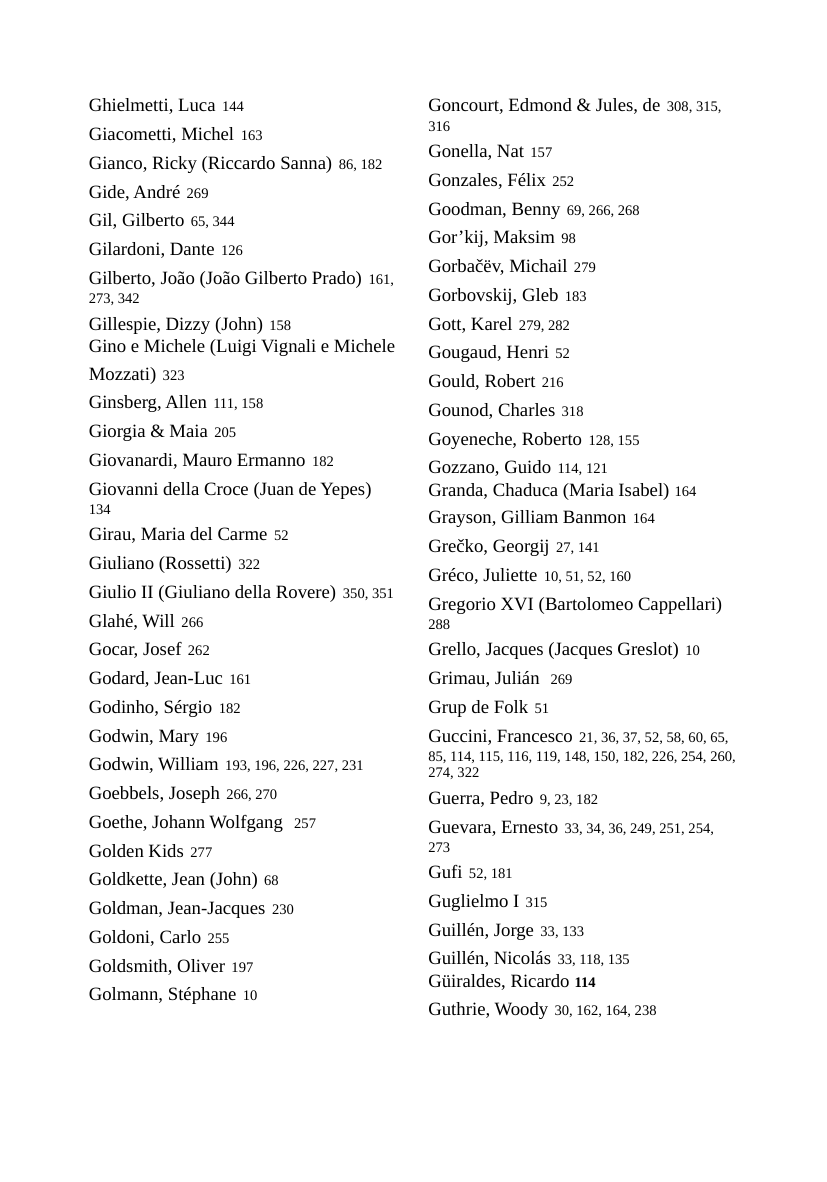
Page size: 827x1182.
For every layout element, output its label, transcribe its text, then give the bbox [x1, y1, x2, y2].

text Gonzales, Félix 252 [428, 163, 738, 192]
text Grup de Folk 51 [428, 690, 738, 719]
text Guccini, Francesco 21, 36, 37, 52, 58, 60, 65, 85, 114, 115, 116, 119, 148, 150, 182, 226, 254, 260, 274, 322 [428, 719, 738, 781]
text Gozzano, Guido 114, 121 [428, 450, 738, 479]
text Gufi 52, 181 [428, 855, 738, 884]
text Grello, Jacques (Jacques Greslot) 10 [428, 632, 738, 661]
text Goldkette, Jean (John) 68 [88, 862, 399, 891]
text Grimau, Julián 269 [428, 661, 738, 690]
text Ginsberg, Allen 111, 158 [88, 386, 399, 414]
text Gor’kij, Maksim 98 [428, 220, 738, 249]
text Giulio II (Giuliano della Rovere) 350, 351 [88, 575, 399, 604]
text Godwin, William 193, 196, 226, 227, 231 [88, 747, 399, 776]
text Golmann, Stéphane 10 [88, 977, 399, 1006]
text Grayson, Gilliam Banmon 164 [428, 501, 738, 529]
text Gonella, Nat 157 [428, 134, 738, 163]
text Guevara, Ernesto 33, 34, 36, 249, 251, 254, 273 [428, 810, 738, 855]
text Gillespie, Dizzy (John) 158 [88, 307, 399, 335]
text Granda, Chaduca (Maria Isabel) 164 [428, 479, 738, 501]
text Gocar, Josef 262 [88, 632, 399, 661]
text Gilberto, João (João Gilberto Prado) 161, 273, 342 [88, 261, 399, 307]
text Gide, André 269 [88, 175, 399, 203]
text Girau, Maria del Carme 52 [88, 517, 399, 546]
text Godinho, Sérgio 182 [88, 690, 399, 719]
text Giuliano (Rossetti) 322 [88, 546, 399, 575]
text Gino e Michele (Luigi Vignali e Michele Mozzati) 323 [88, 335, 399, 386]
text Goldman, Jean-Jacques 230 [88, 891, 399, 920]
text Gianco, Ricky (Riccardo Sanna) 86, 182 [88, 146, 399, 175]
text Güiraldes, Ricardo 114 Guthrie, Woody 30, 162, 164, 238 [428, 970, 738, 1021]
text Gougaud, Henri 52 [428, 335, 738, 364]
text Guglielmo I 315 [428, 884, 738, 913]
text Giorgia & Maia 205 [88, 414, 399, 443]
text Guerra, Pedro 9, 23, 182 [428, 781, 738, 810]
text Gréco, Juliette 10, 51, 52, 160 [428, 558, 738, 587]
text Gregorio XVI (Bartolomeo Cappellari) 288 [428, 587, 738, 632]
text Gorbovskij, Gleb 183 [428, 278, 738, 307]
text Guillén, Nicolás 33, 118, 135 [428, 941, 738, 970]
text Giovanardi, Mauro Ermanno 182 [88, 443, 399, 472]
text Grečko, Georgij 27, 141 [428, 529, 738, 558]
text Godard, Jean-Luc 161 [88, 661, 399, 690]
text Goethe, Johann Wolfgang 257 [88, 805, 399, 834]
text Guillén, Jorge 33, 133 [428, 913, 738, 941]
text Gould, Robert 216 [428, 364, 738, 393]
text Goncourt, Edmond & Jules, de 308, 315, 316 [428, 88, 738, 134]
text Gounod, Charles 318 [428, 393, 738, 422]
text Goldsmith, Oliver 197 [88, 949, 399, 977]
text Goodman, Benny 69, 266, 268 [428, 192, 738, 220]
text Goebbels, Joseph 266, 270 [88, 776, 399, 805]
text Golden Kids 277 [88, 834, 399, 862]
text Gott, Karel 279, 282 [428, 307, 738, 335]
text Ghielmetti, Luca 144 [88, 88, 399, 117]
text Gorbačëv, Michail 279 [428, 249, 738, 278]
text Glahé, Will 266 [88, 604, 399, 632]
text Giacometti, Michel 163 [88, 117, 399, 146]
text Goldoni, Carlo 255 [88, 920, 399, 949]
text Godwin, Mary 196 [88, 719, 399, 747]
text Gilardoni, Dante 126 [88, 232, 399, 261]
text Giovanni della Croce (Juan de Yepes) 134 [88, 472, 399, 517]
text Goyeneche, Roberto 128, 155 [428, 422, 738, 450]
text Gil, Gilberto 65, 344 [88, 203, 399, 232]
